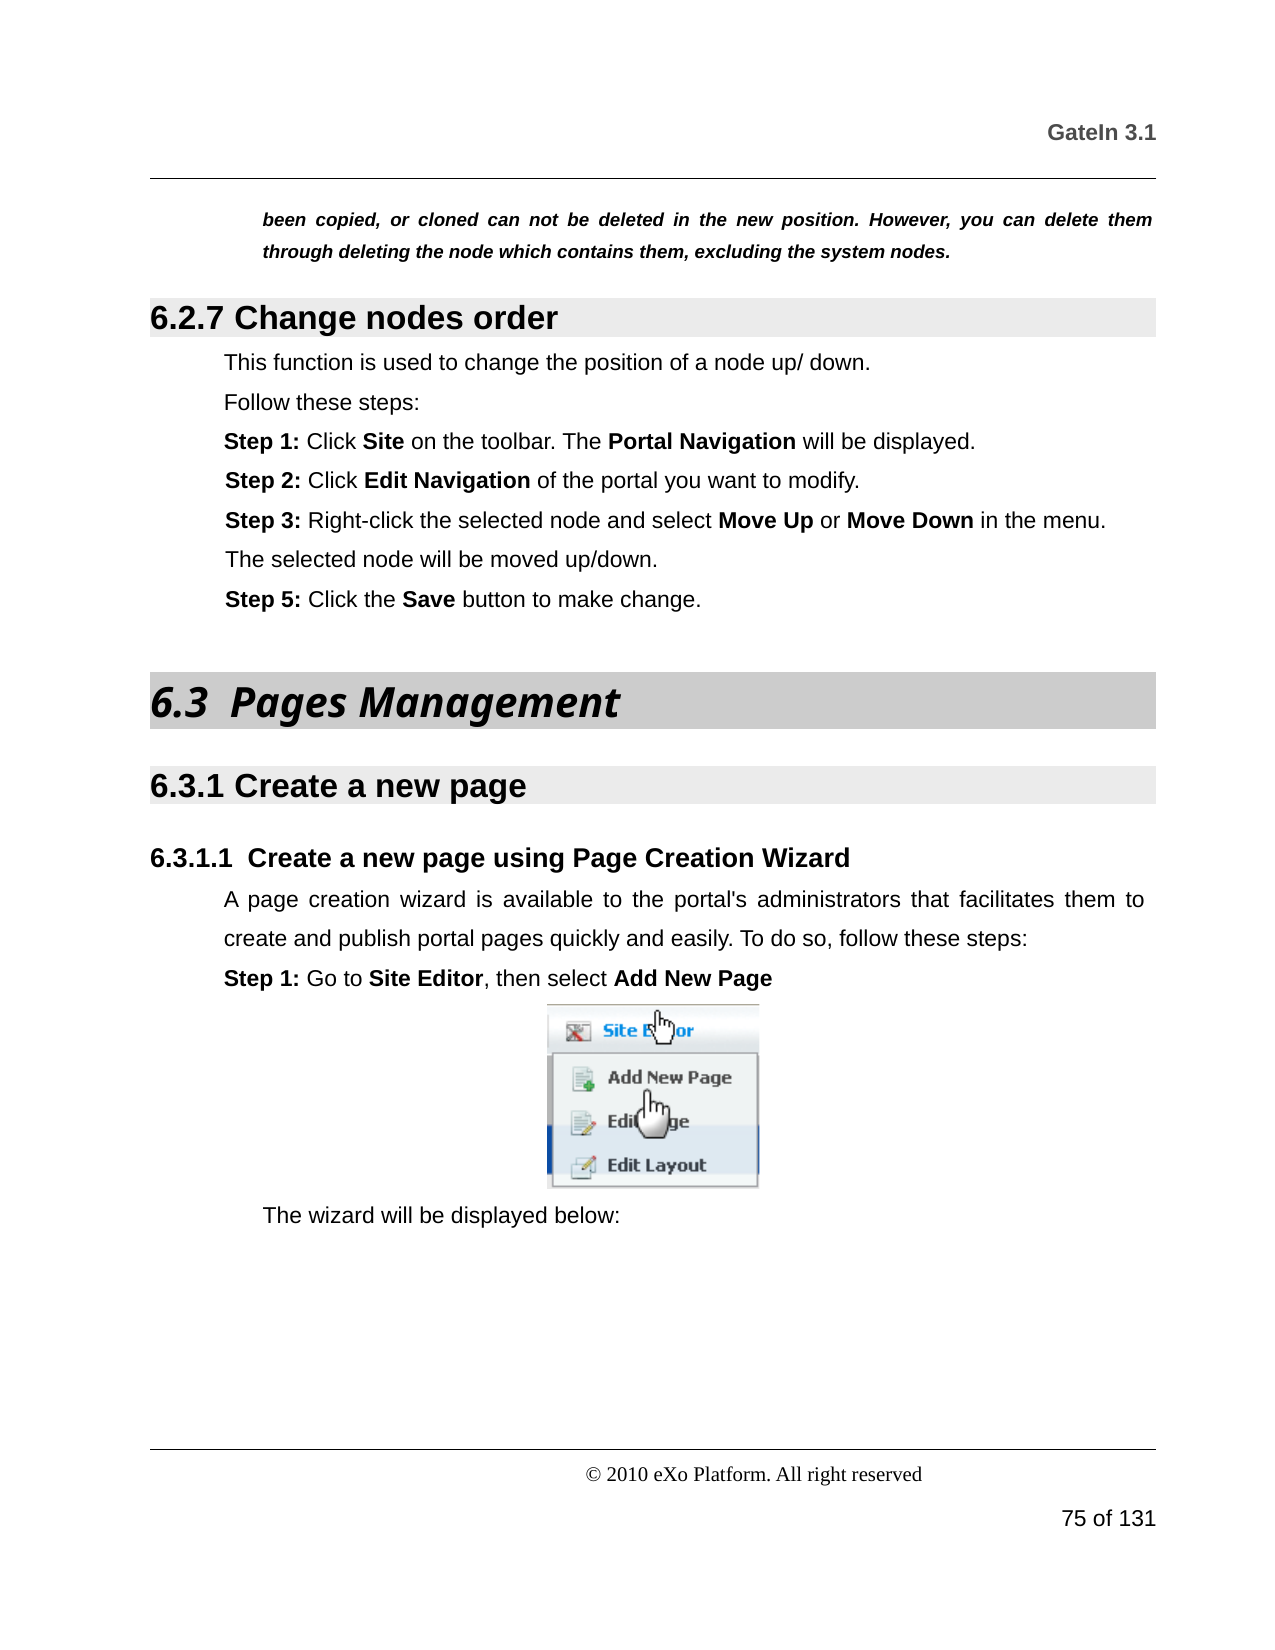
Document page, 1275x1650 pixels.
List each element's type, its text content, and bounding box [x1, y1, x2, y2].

subtitle Change nodes order [150, 298, 1156, 337]
list been copied, or cloned can not be deleted in the new position. However, you can delete them through deleting the node which contains them, excluding the system nodes. [225, 208, 1156, 262]
text Step 1: Click Site on the toolbar. The Portal Navigation will be displayed. [150, 428, 1156, 454]
text Follow these steps: [150, 388, 1156, 415]
subtitle Create a new page using Page Creation Wizard [150, 842, 1156, 873]
text A page creation wizard is available to the portal's administrators that facilitates them to create and publish portal pages quickly and easily. To do so, follow these steps: [150, 886, 1156, 952]
list The selected node will be moved up/down. [187, 546, 1156, 573]
list The wizard will be displayed below: [225, 1189, 1156, 1228]
text Step 1: Go to Site Editor, then select Add New Page [150, 965, 1156, 991]
list Step 3: Right-click the selected node and select Move Up or Move Down in the menu. [187, 507, 1156, 533]
list Step 5: Click the Save button to make change. [187, 586, 1156, 612]
text This function is used to change the position of a node up/ down. [150, 349, 1156, 375]
subtitle Create a new page [150, 766, 1156, 804]
list Step 2: Click Edit Navigation of the portal you want to modify. [187, 467, 1156, 494]
subtitle Pages Management [150, 672, 1156, 729]
picture [547, 1004, 760, 1189]
